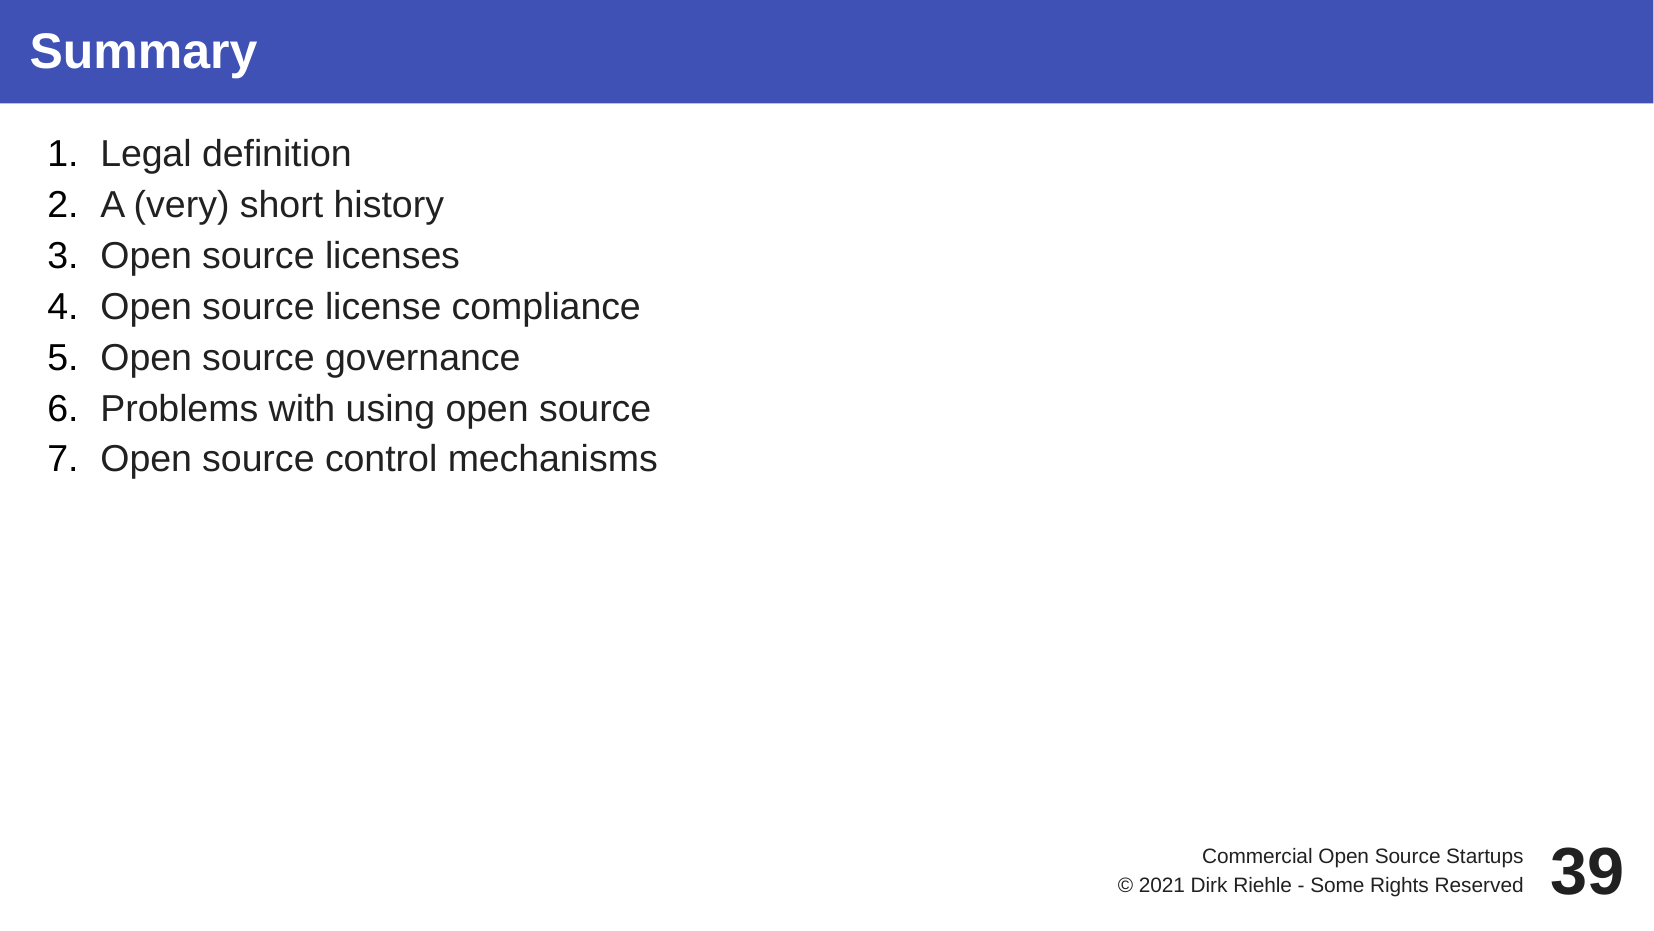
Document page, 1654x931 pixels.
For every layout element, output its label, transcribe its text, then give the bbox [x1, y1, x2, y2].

list Legal definition A (very) short history Open source licenses Open source license compliance Open source governance Problems with using open source Open source control mechanisms [29, 132, 1625, 813]
title Summary [0, 0, 1654, 104]
